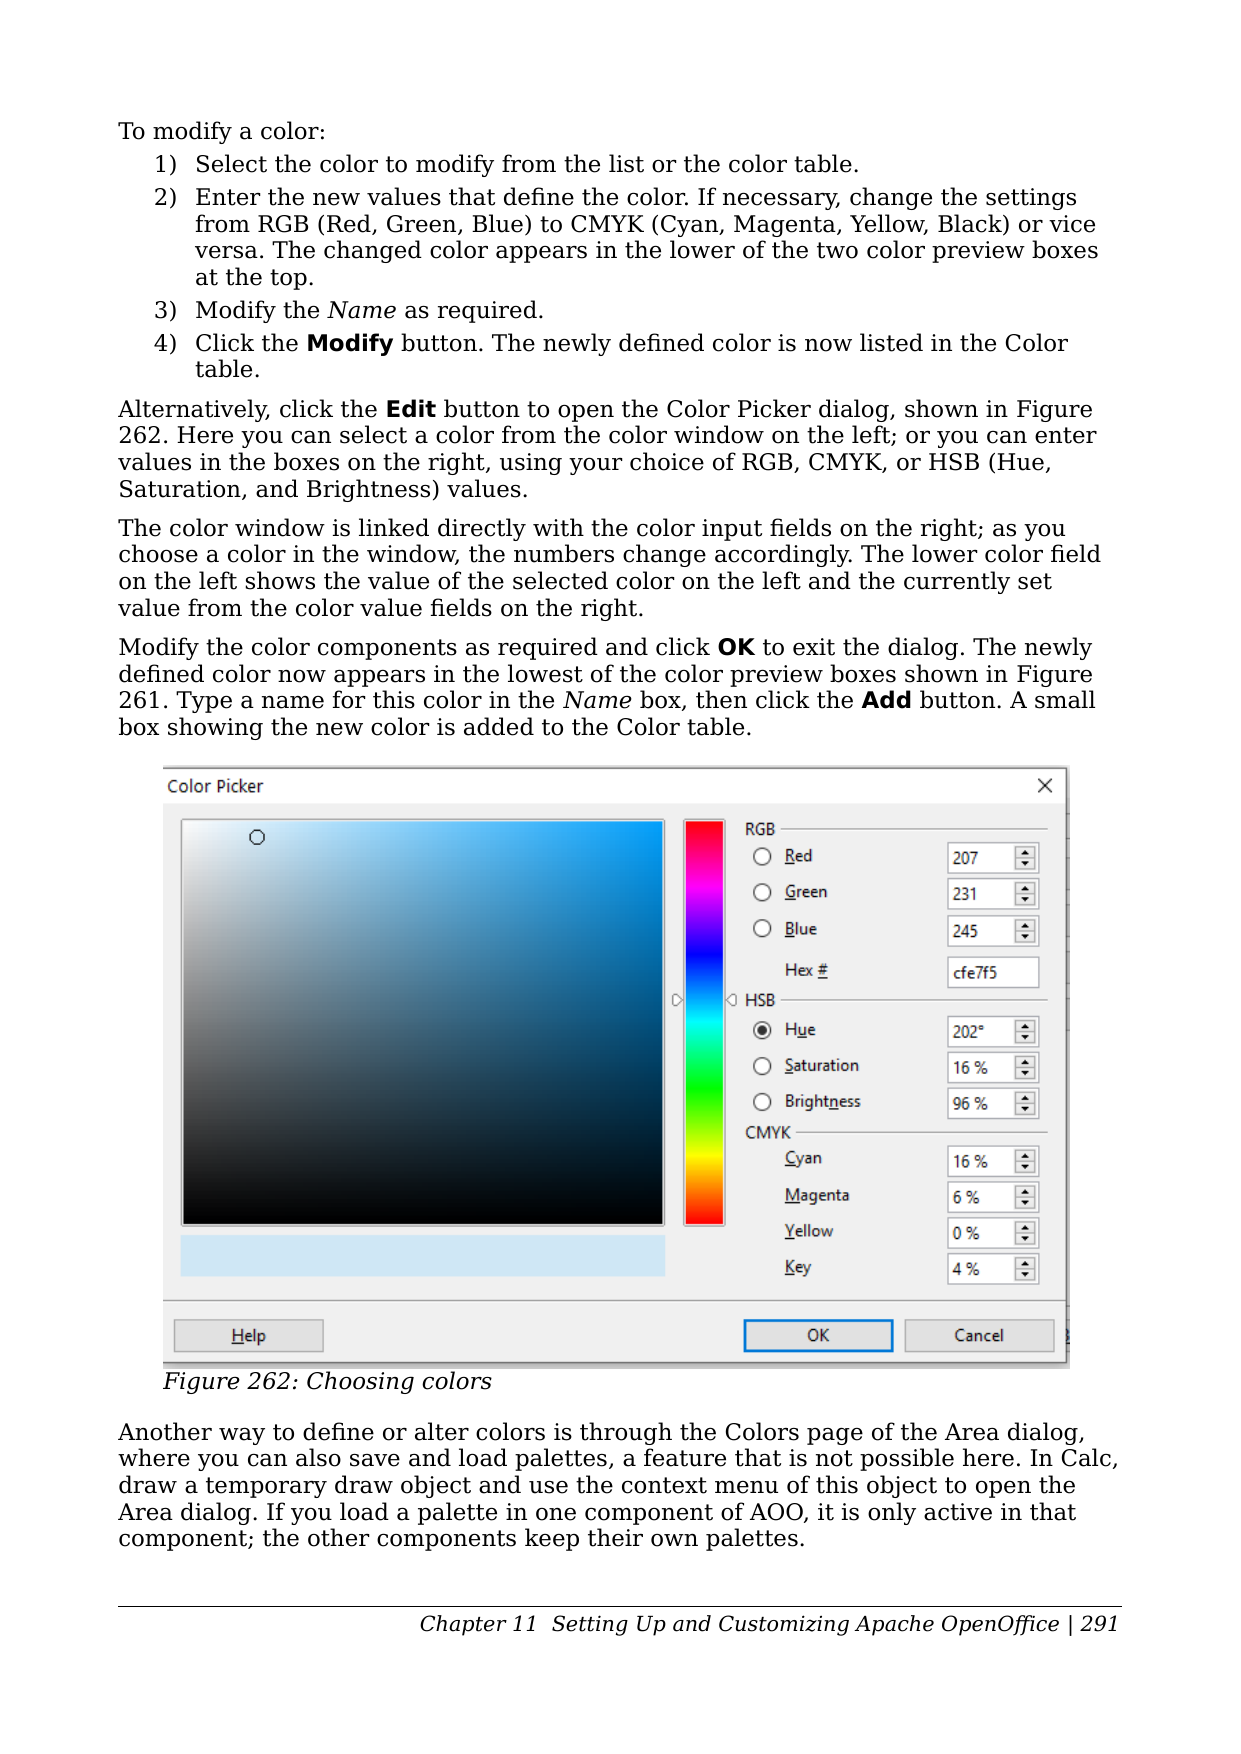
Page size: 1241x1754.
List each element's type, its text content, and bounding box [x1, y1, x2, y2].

picture [163, 765, 1070, 1369]
text Another way to define or alter colors is through the Colors page of the Area dialog, where you can also save and load palettes, a feature that is not possible here. In Calc, draw a temporary draw object and use the context menu of this object to open the Area dialog. If you load a palette in one component of AOO, it is only active in that component; the other components keep their own palettes. [118, 1419, 1122, 1552]
list Modify the Name as required. [177, 297, 1122, 324]
text Alternatively, click the Edit button to open the Color Picker dialog, shown in Figure 262. Here you can select a color from the color window on the left; or you can enter values in the boxes on the right, using your choice of RGB, CMYK, or HSB (Hue, Saturation, and Brightness) values. [118, 396, 1122, 502]
list Click the Modify button. The newly defined color is now listed in the Color table. [177, 330, 1122, 383]
text The color window is linked directly with the color input fields on the right; as you choose a color in the window, the numbers change accordingly. The lower color field on the left shows the value of the selected color on the left and the currently set value from the color value fields on the right. [118, 515, 1122, 622]
list Select the color to modify from the list or the color table. [177, 151, 1122, 178]
text Modify the color components as required and click OK to exit the dialog. The newly defined color now appears in the lowest of the color preview boxes shown in Figure 261. Type a name for this color in the Name box, then click the Add button. A small box showing the new color is added to the Color table. [118, 634, 1122, 741]
list Enter the new values that define the color. If necessary, change the settings from RGB (Red, Green, Blue) to CMYK (Cyan, Magenta, Yellow, Black) or vice versa. The changed color appears in the lower of the two color preview boxes at the top. [177, 184, 1122, 291]
text Figure : Choosing colors [163, 1369, 1070, 1395]
list To modify a color: [118, 118, 1122, 145]
